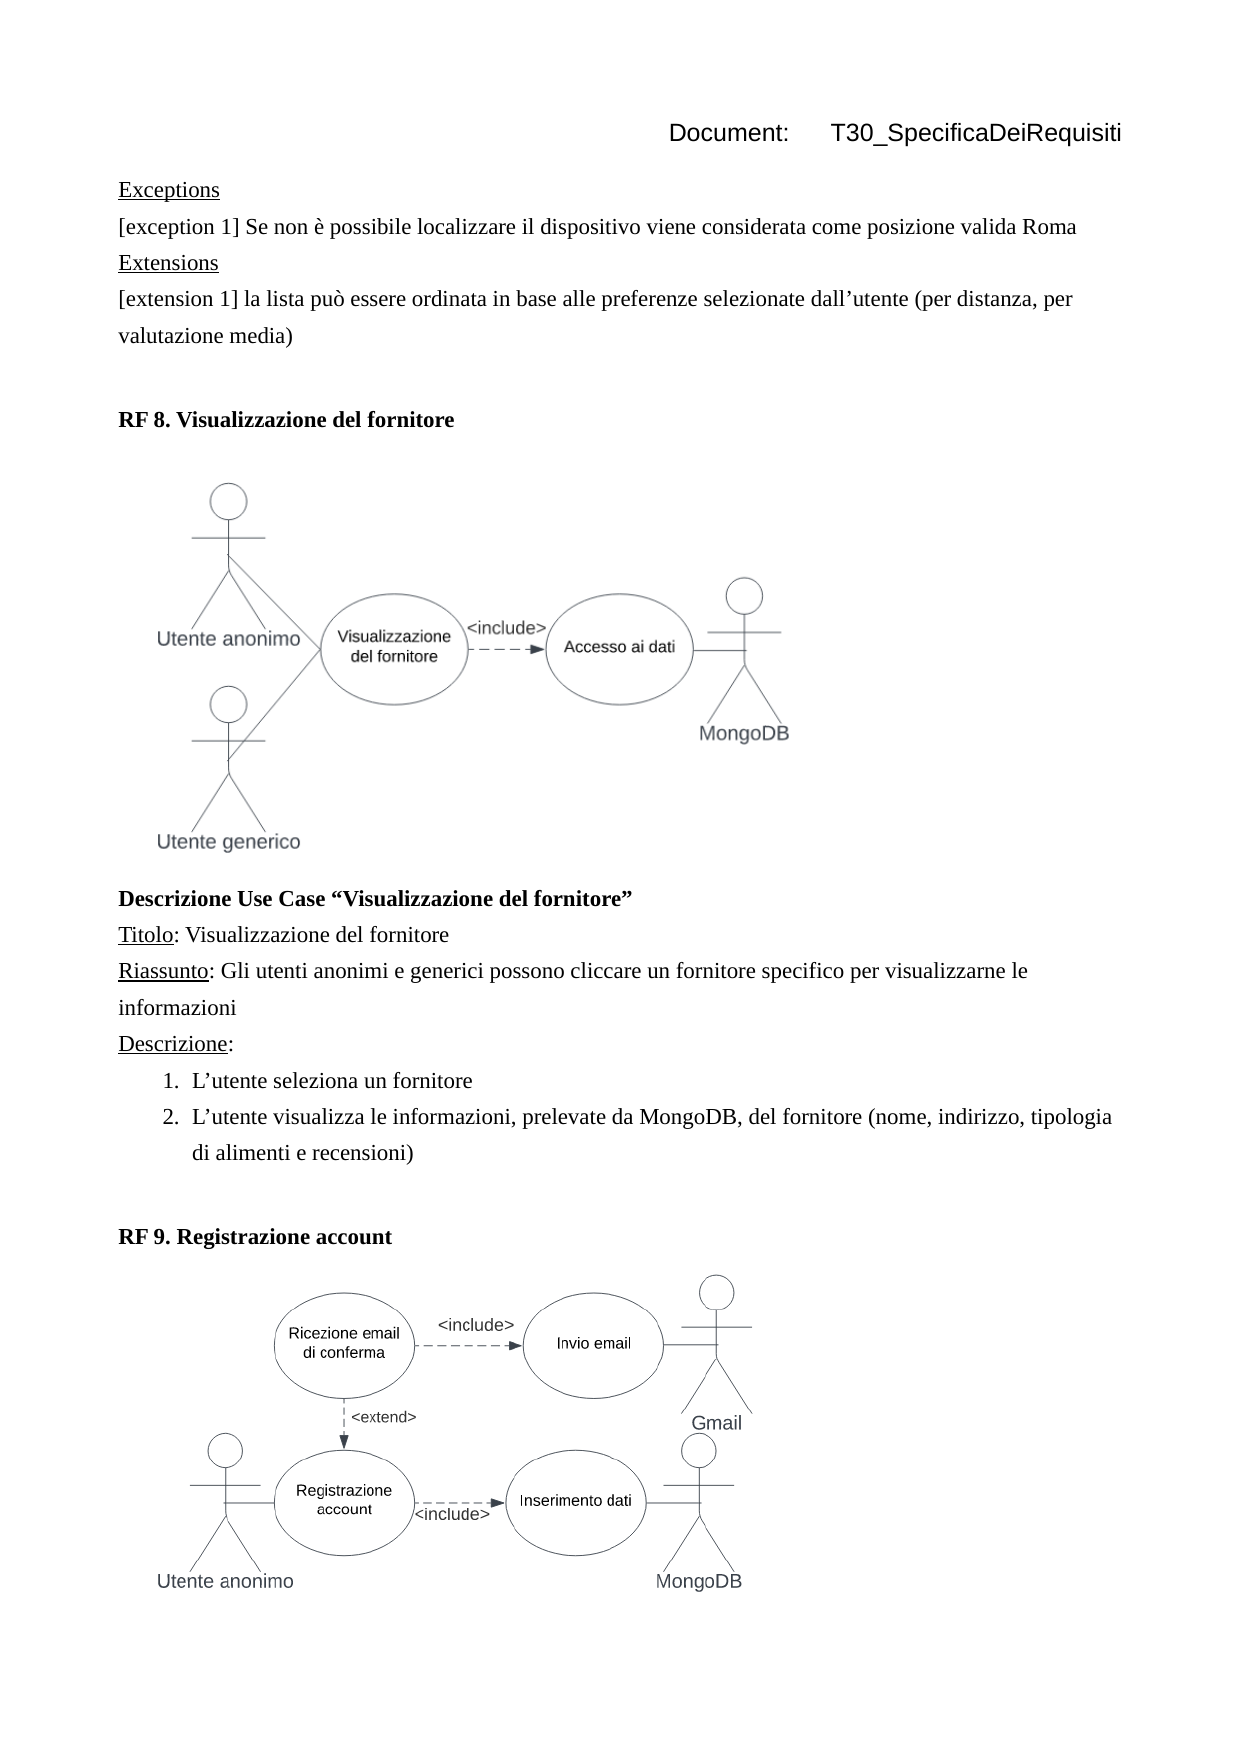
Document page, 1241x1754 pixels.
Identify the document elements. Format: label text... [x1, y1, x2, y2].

picture [118, 1259, 808, 1633]
text Descrizione Use Case “Visualizzazione del fornitore” [118, 885, 1122, 911]
text Exceptions [118, 176, 1122, 203]
text [extension 1] la lista può essere ordinata in base alle preferenze selezionate dall’utente (per distanza, per valutazione media) [118, 285, 1122, 348]
text RF 9. Registrazione account [118, 1223, 1122, 1250]
text Descrizione: [118, 1030, 1122, 1057]
text Extensions [118, 249, 1122, 275]
list L’utente visualizza le informazioni, prelevate da MongoDB, del fornitore (nome, indirizzo, tipologia di alimenti e recensioni) [162, 1103, 1122, 1166]
text Titolo: Visualizzazione del fornitore [118, 921, 1122, 948]
text RF 8. Visualizzazione del fornitore [118, 406, 1122, 432]
text Riassunto: Gli utenti anonimi e generici possono cliccare un fornitore specifico per visualizzarne le informazioni [118, 958, 1122, 1020]
text [exception 1] Se non è possibile localizzare il dispositivo viene considerata come posizione valida Roma [118, 213, 1122, 239]
list L’utente seleziona un fornitore [162, 1067, 1122, 1093]
